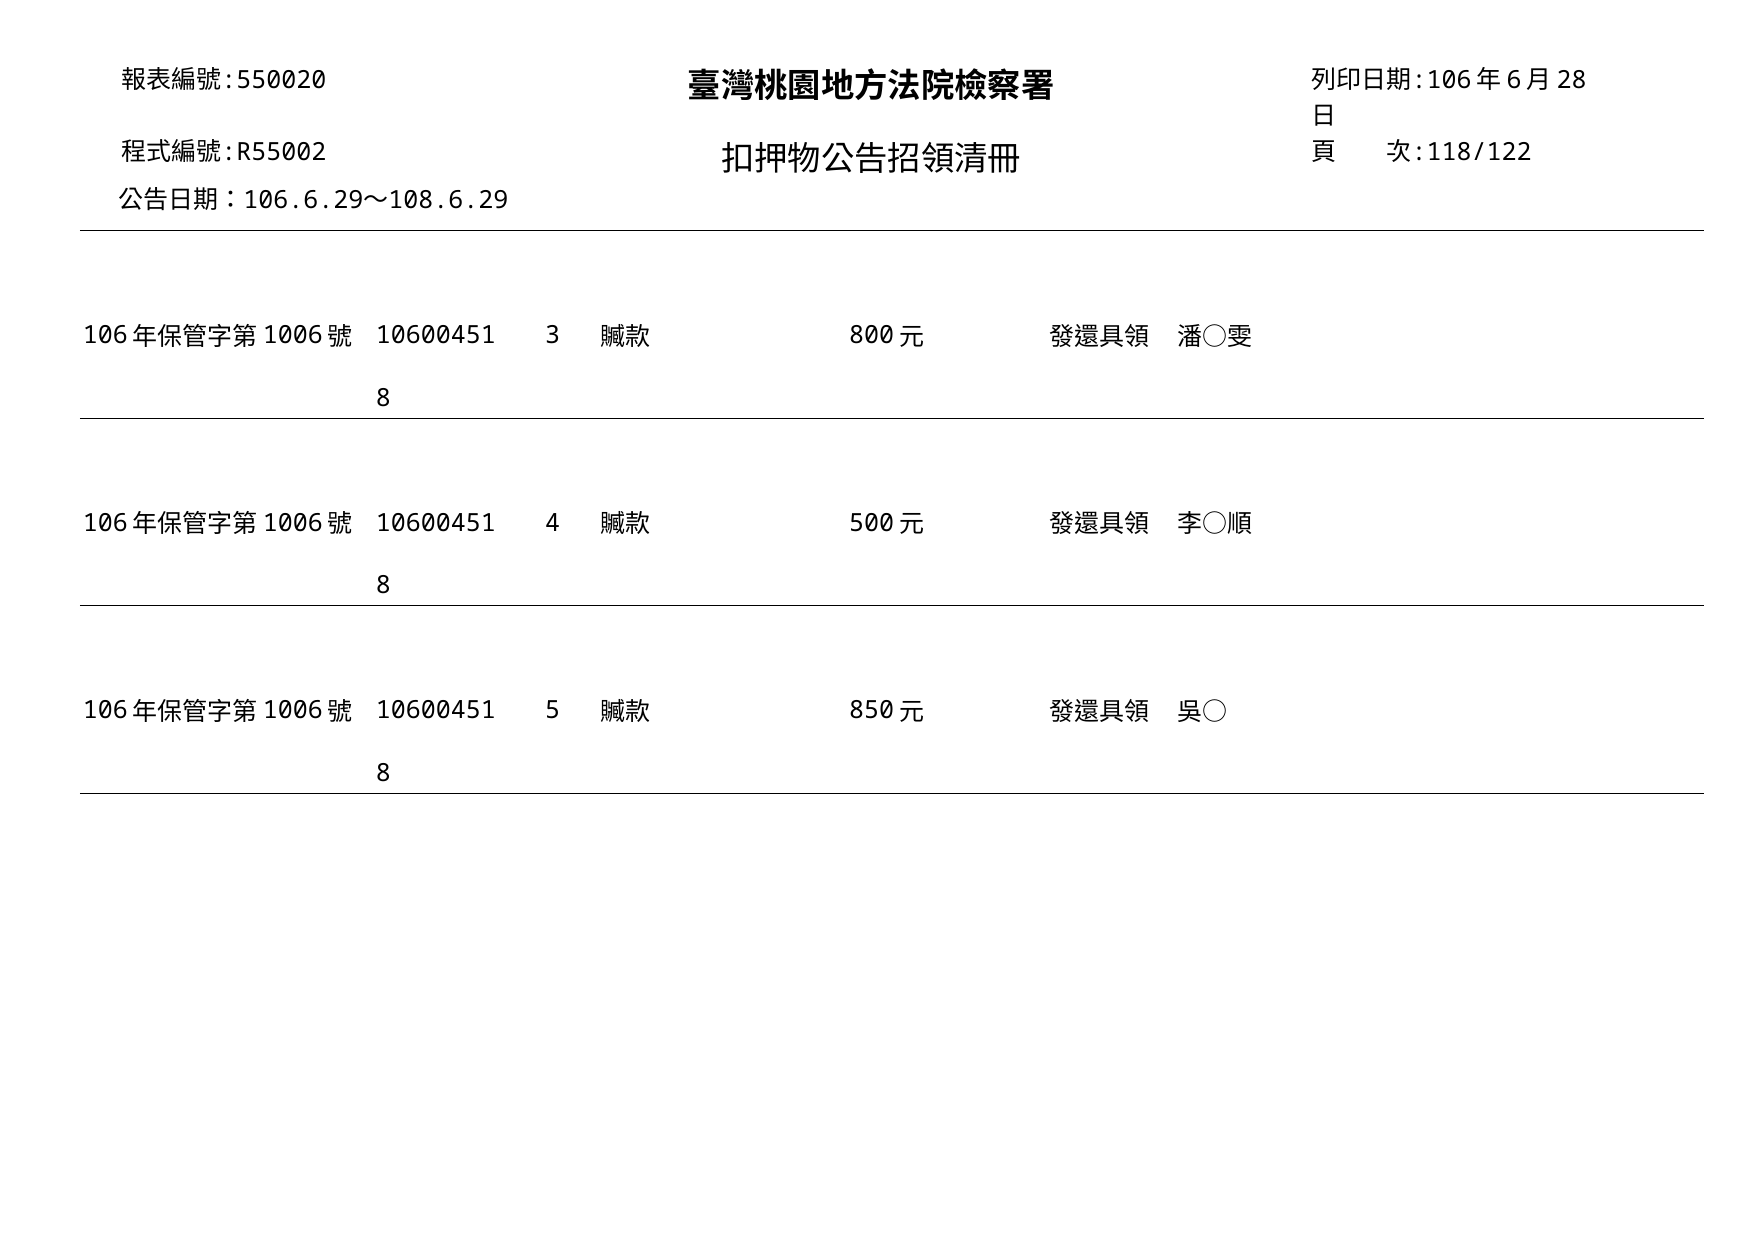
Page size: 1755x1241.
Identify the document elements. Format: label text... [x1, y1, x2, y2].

table_cell 發還具領 [1046, 231, 1175, 417]
table_cell [1317, 419, 1575, 605]
table_cell 3 [507, 231, 597, 417]
table_cell 5 [507, 606, 597, 792]
table_cell 發還具領 [1046, 606, 1175, 792]
table_cell 發還具領 [1046, 419, 1175, 605]
table_cell 500元 [808, 419, 927, 605]
table_cell [927, 606, 1046, 792]
table_cell 800元 [808, 231, 927, 417]
table_cell 106年保管字第1006號 [80, 231, 373, 417]
table_cell 李○順 [1175, 419, 1317, 605]
table_cell 吳○ [1175, 606, 1317, 792]
table_cell 106004518 [373, 231, 507, 417]
table_cell [1317, 231, 1575, 417]
table_cell [927, 419, 1046, 605]
table_cell [1317, 606, 1575, 792]
table_cell 潘○雯 [1175, 231, 1317, 417]
table_cell 106年保管字第1006號 [80, 606, 373, 792]
table_cell [1575, 419, 1704, 605]
table_cell 4 [507, 419, 597, 605]
table_cell 850元 [808, 606, 927, 792]
table_cell 106004518 [373, 606, 507, 792]
table_cell 贓款 [597, 231, 807, 417]
table_cell 贓款 [597, 606, 807, 792]
table_cell 106年保管字第1006號 [80, 419, 373, 605]
table_cell [927, 231, 1046, 417]
table_cell [1575, 606, 1704, 792]
table_cell 106004518 [373, 419, 507, 605]
table_cell 贓款 [597, 419, 807, 605]
table_cell [1575, 231, 1704, 417]
